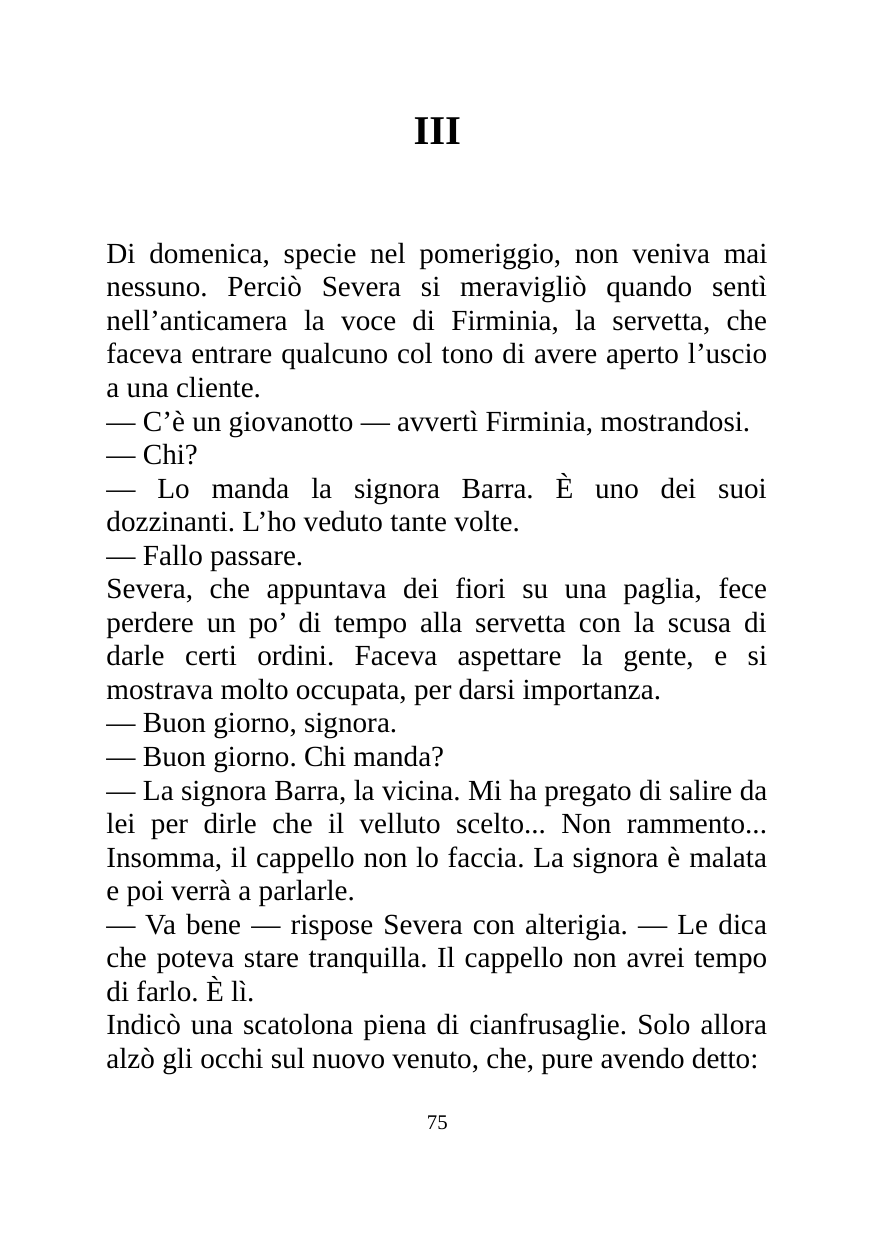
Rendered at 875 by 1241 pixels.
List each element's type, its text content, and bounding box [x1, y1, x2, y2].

text — Va bene — rispose Severa con alterigia. — Le dica che poteva stare tranquilla. Il cappello non avrei tempo di farlo. È lì. [106, 907, 768, 1007]
text — Fallo passare. [106, 538, 768, 571]
text — Buon giorno, signora. [106, 706, 768, 739]
subtitle III [106, 106, 768, 153]
text — C’è un giovanotto — avvertì Firminia, mostrandosi. [106, 404, 768, 437]
text — Chi? [106, 437, 768, 471]
text — La signora Barra, la vicina. Mi ha pregato di salire da lei per dirle che il velluto scelto... Non rammento... Insomma, il cappello non lo faccia. La signora è malata e poi verrà a parlarle. [106, 773, 768, 907]
text Di domenica, specie nel pomeriggio, non veniva mai nessuno. Perciò Severa si meravigliò quando sentì nell’anticamera la voce di Firminia, la servetta, che faceva entrare qualcuno col tono di avere aperto l’uscio a una cliente. [106, 236, 768, 404]
text — Lo manda la signora Barra. È uno dei suoi dozzinanti. L’ho veduto tante volte. [106, 471, 768, 538]
text Indicò una scatolona piena di cianfrusaglie. Solo allora alzò gli occhi sul nuovo venuto, che, pure avendo detto: [106, 1007, 768, 1074]
text Severa, che appuntava dei fiori su una paglia, fece perdere un po’ di tempo alla servetta con la scusa di darle certi ordini. Faceva aspettare la gente, e si mostrava molto occupata, per darsi importanza. [106, 571, 768, 706]
text — Buon giorno. Chi manda? [106, 739, 768, 773]
